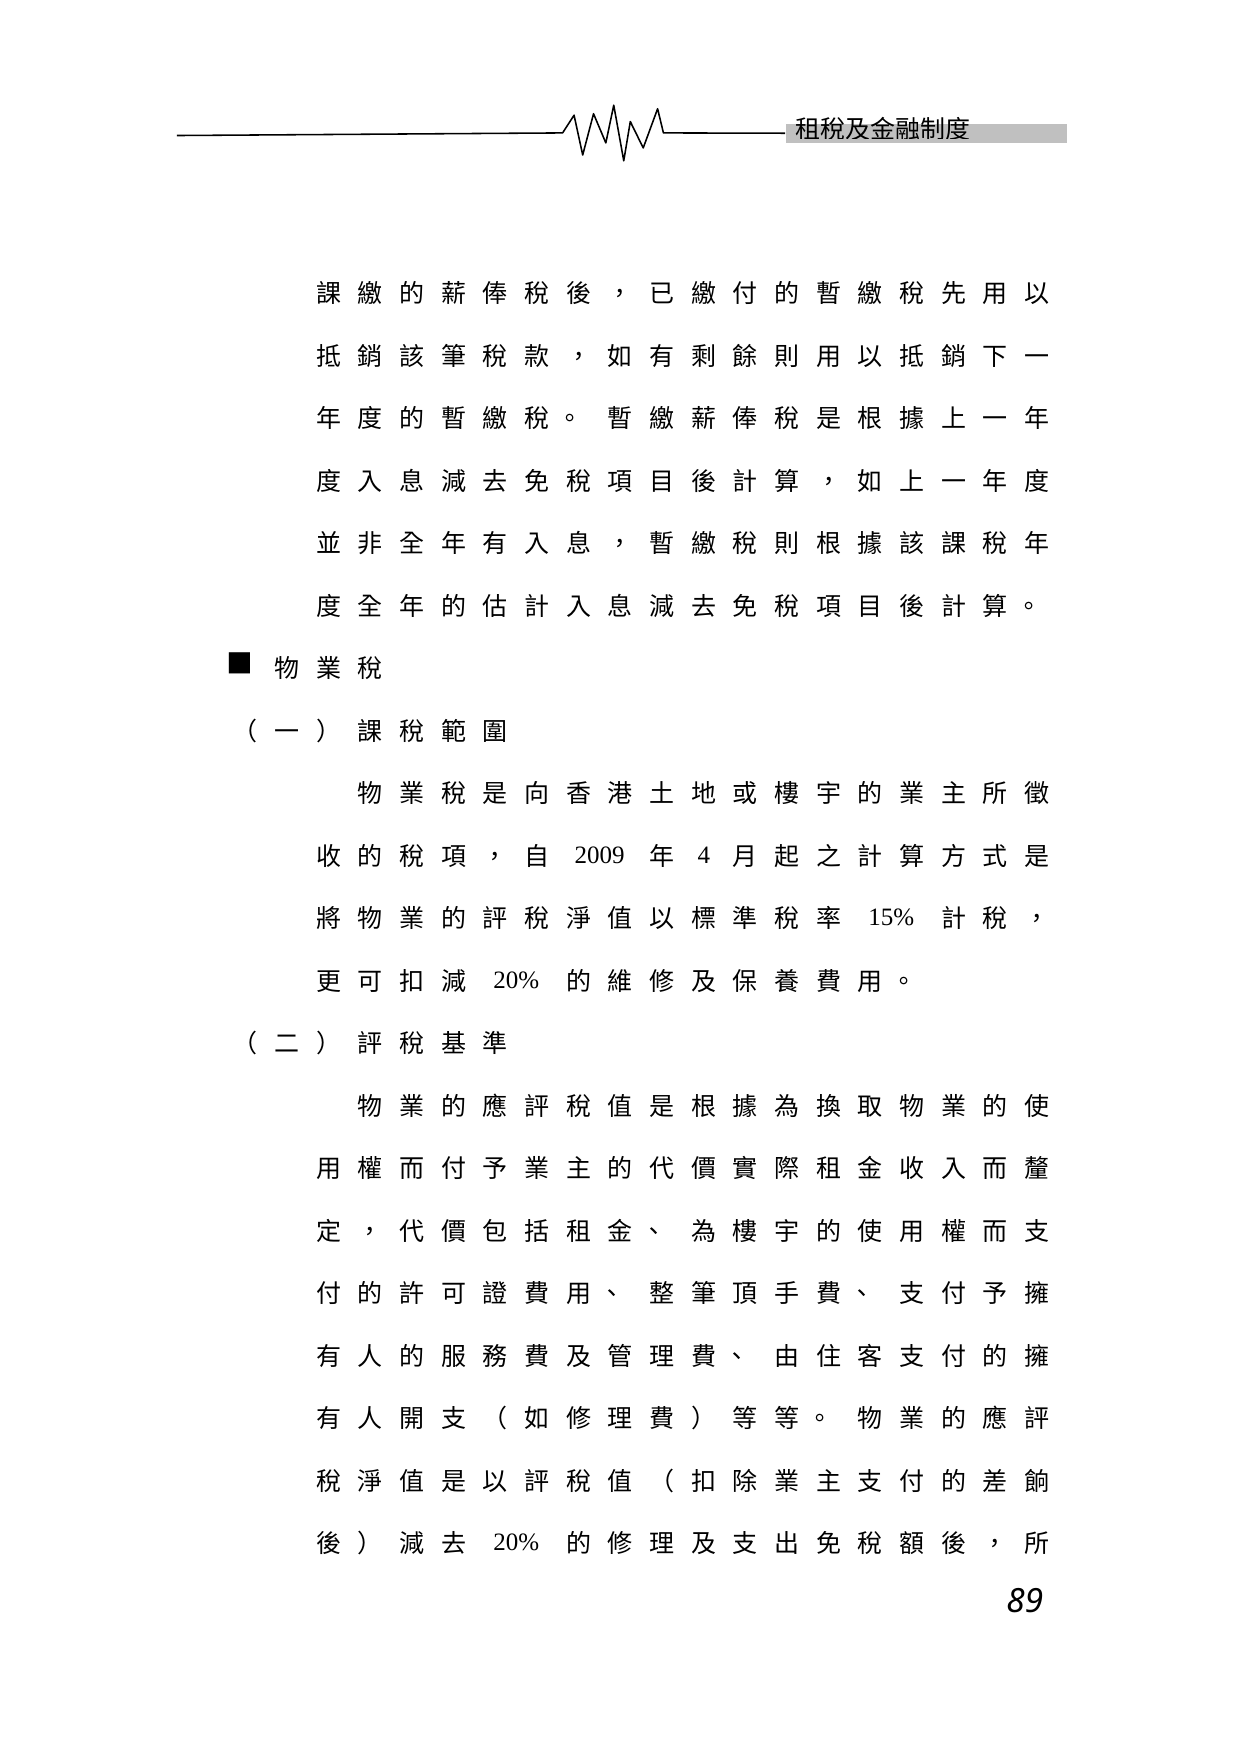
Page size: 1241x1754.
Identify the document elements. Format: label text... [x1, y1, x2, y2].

text （一）課稅範圍 [207, 688, 1058, 750]
text 課繳的薪俸稅後，已繳付的暫繳稅先用以抵銷該筆稅款，如有剩餘則用以抵銷下一年度的暫繳稅。暫繳薪俸稅是根據上一年度入息減去免稅項目後計算，如上一年度並非全年有入息，暫繳稅則根據該課稅年度全年的估計入息減去免稅項目後計算。 [281, 250, 1058, 625]
text 物業稅是向香港土地或樓宇的業主所徵收的稅項，自2009年4月起之計算方式是將物業的評稅淨值以標準稅率15%計稅，更可扣減20%的維修及保養費用。 [281, 750, 1058, 1000]
text  物業稅 [207, 625, 1058, 688]
text 物業的應評稅值是根據為換取物業的使用權而付予業主的代價實際租金收入而釐定，代價包括租金、為樓宇的使用權而支付的許可證費用、整筆頂手費、支付予擁有人的服務費及管理費、由住客支付的擁有人開支（如修理費）等等。物業的應評稅淨值是以評稅值（扣除業主支付的差餉後）減去20%的修理及支出免稅額後，所 [281, 1063, 1058, 1563]
text （二）評稅基準 [207, 1000, 1058, 1063]
